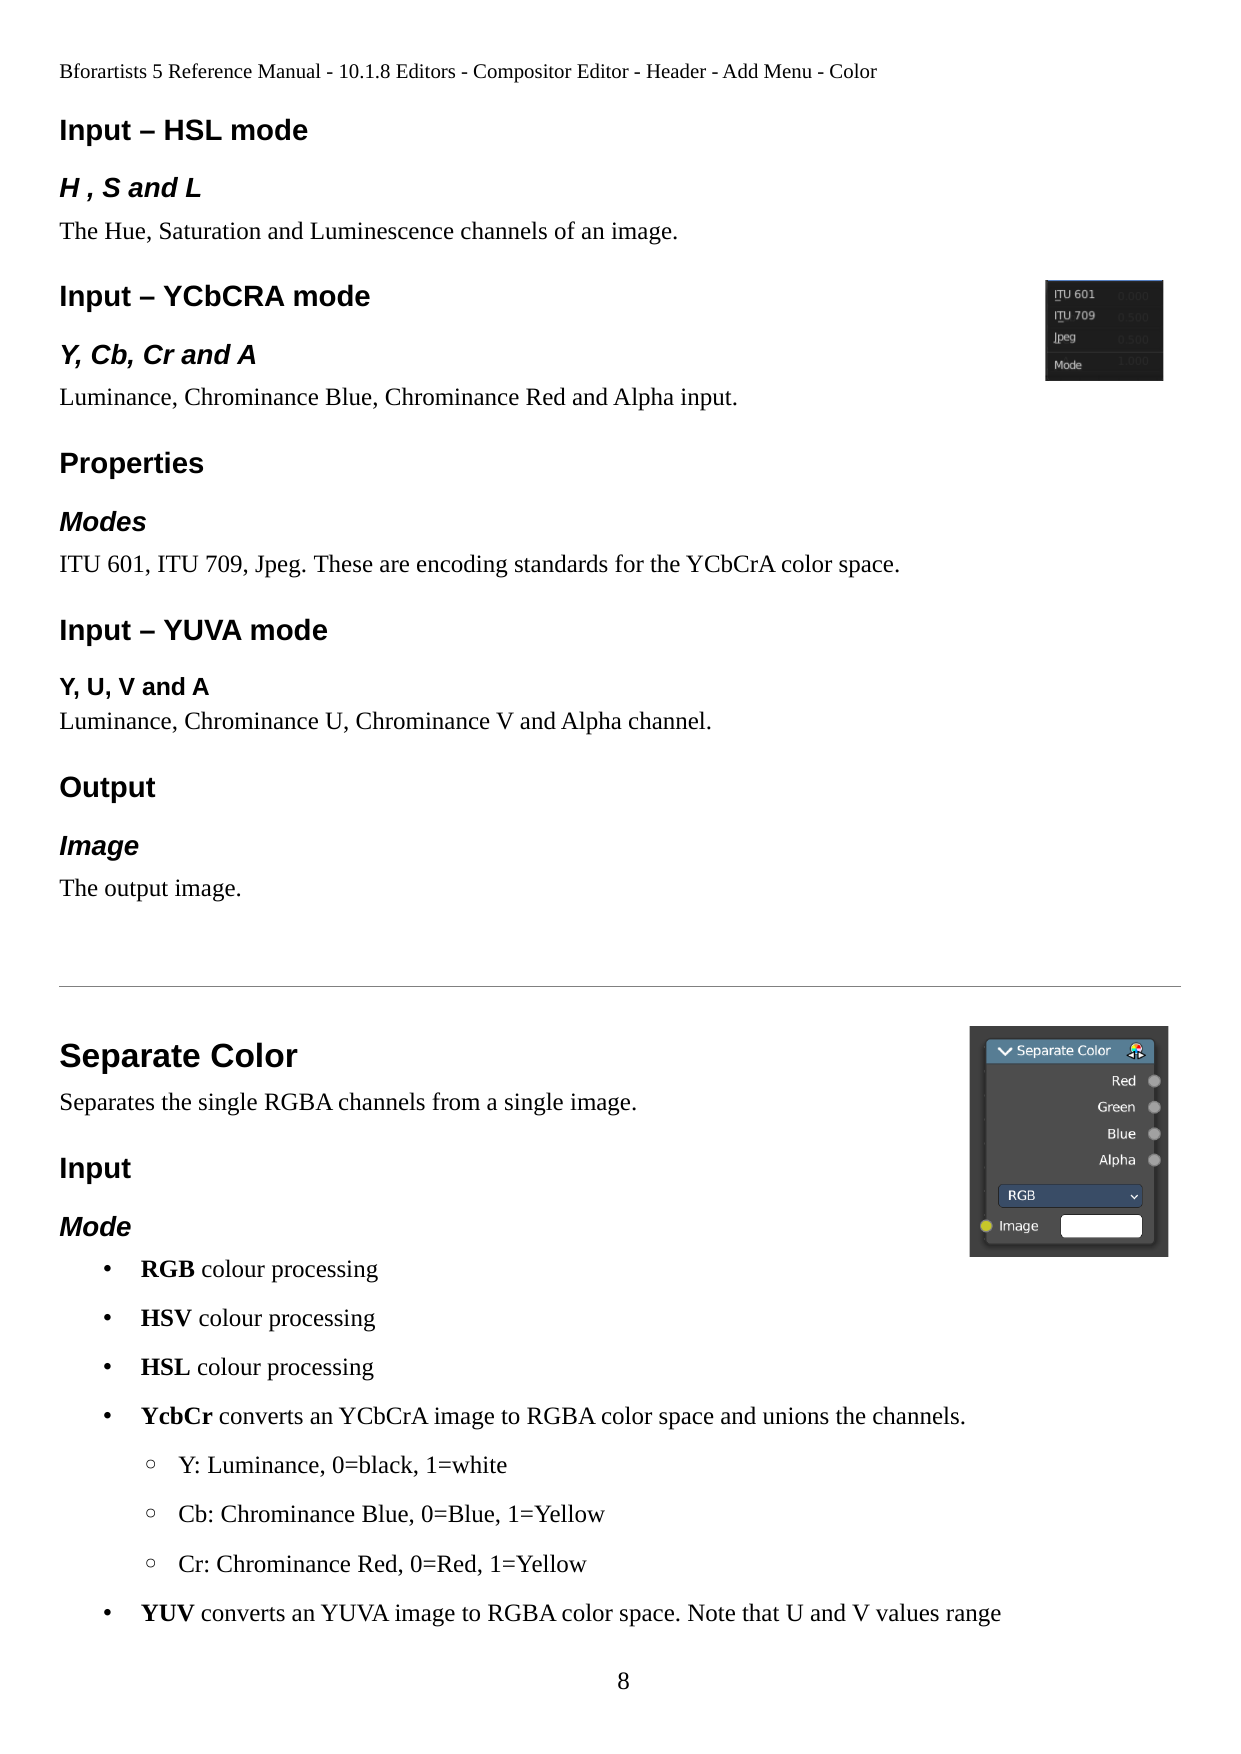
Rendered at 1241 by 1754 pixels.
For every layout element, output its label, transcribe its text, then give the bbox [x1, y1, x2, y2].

list Cb: Chrominance Blue, 0=Blue, 1=Yellow [141, 1499, 1181, 1528]
subtitle [1164, 338, 1181, 370]
subtitle Input [59, 1151, 969, 1185]
text The output image. [59, 873, 1181, 902]
subtitle H , S and L [59, 171, 1181, 203]
subtitle Output [59, 770, 1181, 804]
subtitle [1169, 1210, 1181, 1242]
text The Hue, Saturation and Luminescence channels of an image. [59, 216, 1181, 244]
text Luminance, Chrominance Blue, Chrominance Red and Alpha input. [59, 382, 1181, 411]
subtitle Input – YCbCRA mode [59, 279, 1181, 313]
text Luminance, Chrominance U, Chrominance V and Alpha channel. [59, 706, 1181, 735]
subtitle Input – HSL mode [59, 113, 1181, 146]
subtitle [1169, 1036, 1181, 1075]
subtitle Y, Cb, Cr and A [59, 338, 1045, 370]
subtitle Y, U, V and A [59, 672, 1181, 700]
text ITU 601, ITU 709, Jpeg. These are encoding standards for the YCbCrA color space. [59, 549, 1181, 578]
subtitle Mode [59, 1210, 969, 1242]
subtitle Modes [59, 505, 1181, 537]
subtitle Separate Color [59, 1036, 969, 1075]
subtitle Input – YUVA mode [59, 613, 1181, 647]
text Separates the single RGBA channels from a single image. [59, 1087, 969, 1116]
picture [969, 1026, 1169, 1257]
picture [1045, 280, 1164, 381]
list HSL colour processing [103, 1352, 1181, 1381]
list HSV colour processing [103, 1303, 1181, 1332]
subtitle Properties [59, 446, 1181, 480]
list YUV converts an YUVA image to RGBA color space. Note that U and V values range [103, 1598, 1181, 1626]
list RGB colour processing [103, 1254, 1181, 1283]
list YcbCr converts an YCbCrA image to RGBA color space and unions the channels. [103, 1401, 1181, 1430]
list Cr: Chrominance Red, 0=Red, 1=Yellow [141, 1549, 1181, 1577]
subtitle Image [59, 829, 1181, 861]
list Y: Luminance, 0=black, 1=white [141, 1451, 1181, 1479]
subtitle [1169, 1151, 1181, 1185]
